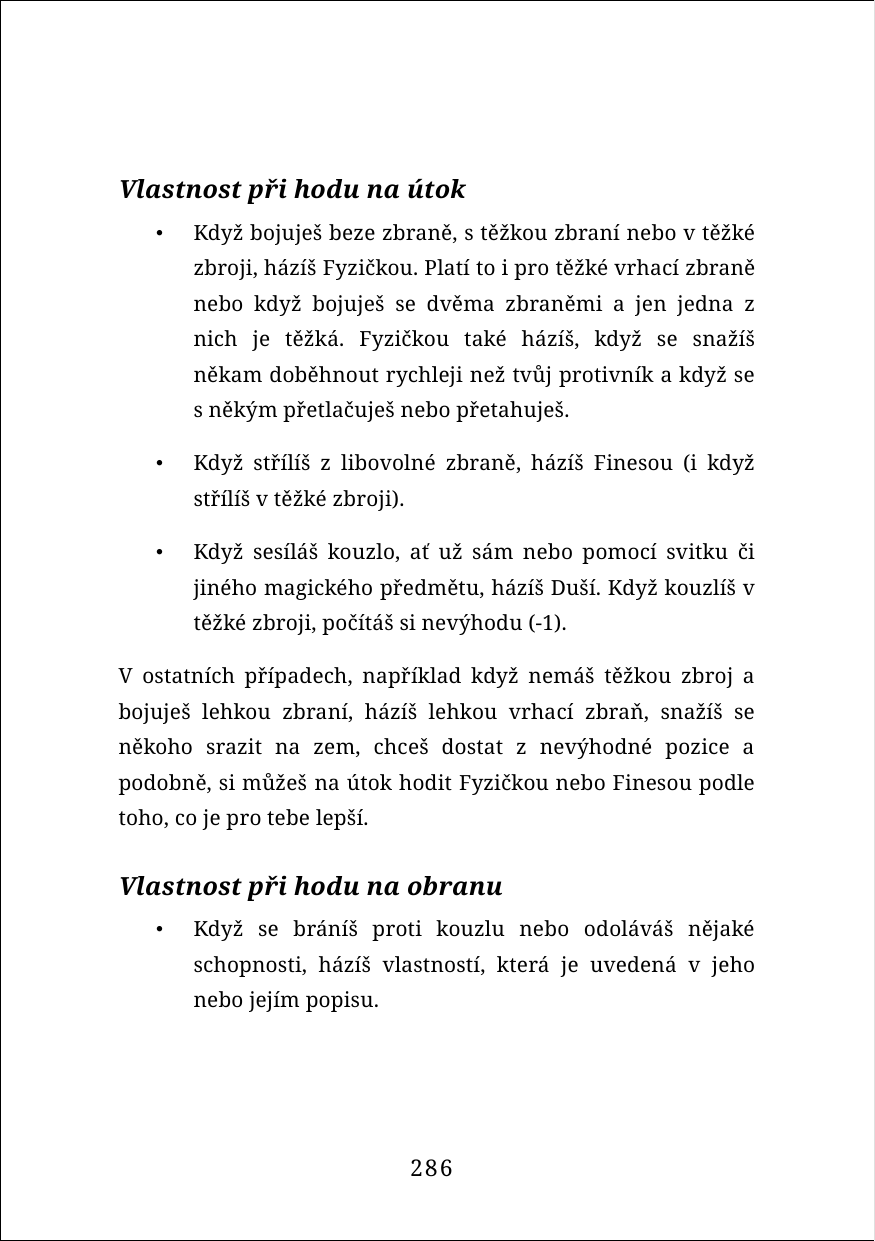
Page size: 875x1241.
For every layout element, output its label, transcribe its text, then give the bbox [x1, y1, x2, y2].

subtitle Vlastnost při hodu na útok [118, 172, 756, 206]
list Když bojuješ beze zbraně, s těžkou zbraní nebo v těžké zbroji, házíš Fyzičkou. Platí to i pro těžké vrhací zbraně nebo když bojuješ se dvěma zbraněmi a jen jedna z nich je těžká. Fyzičkou také házíš, když se snažíš někam doběhnout rychleji než tvůj protivník a když se s někým přetlačuješ nebo přetahuješ. [156, 218, 756, 424]
list Když se bráníš proti kouzlu nebo odoláváš nějaké schopnosti, házíš vlastností, která je uvedená v jeho nebo jejím popisu. [156, 914, 756, 1014]
list Když sesíláš kouzlo, ať už sám nebo pomocí svitku či jiného magického předmětu, házíš Duší. Když kouzlíš v těžké zbroji, počítáš si nevýhodu (-1). [156, 537, 756, 637]
text V ostatních případech, například když nemáš těžkou zbroj a bojuješ lehkou zbraní, házíš lehkou vrhací zbraň, snažíš se někoho srazit na zem, chceš dostat z nevýhodné pozice a podobně, si můžeš na útok hodit Fyzičkou nebo Finesou podle toho, co je pro tebe lepší. [118, 661, 756, 832]
list Když střílíš z libovolné zbraně, házíš Finesou (i když střílíš v těžké zbroji). [156, 448, 756, 512]
subtitle Vlastnost při hodu na obranu [118, 868, 756, 903]
